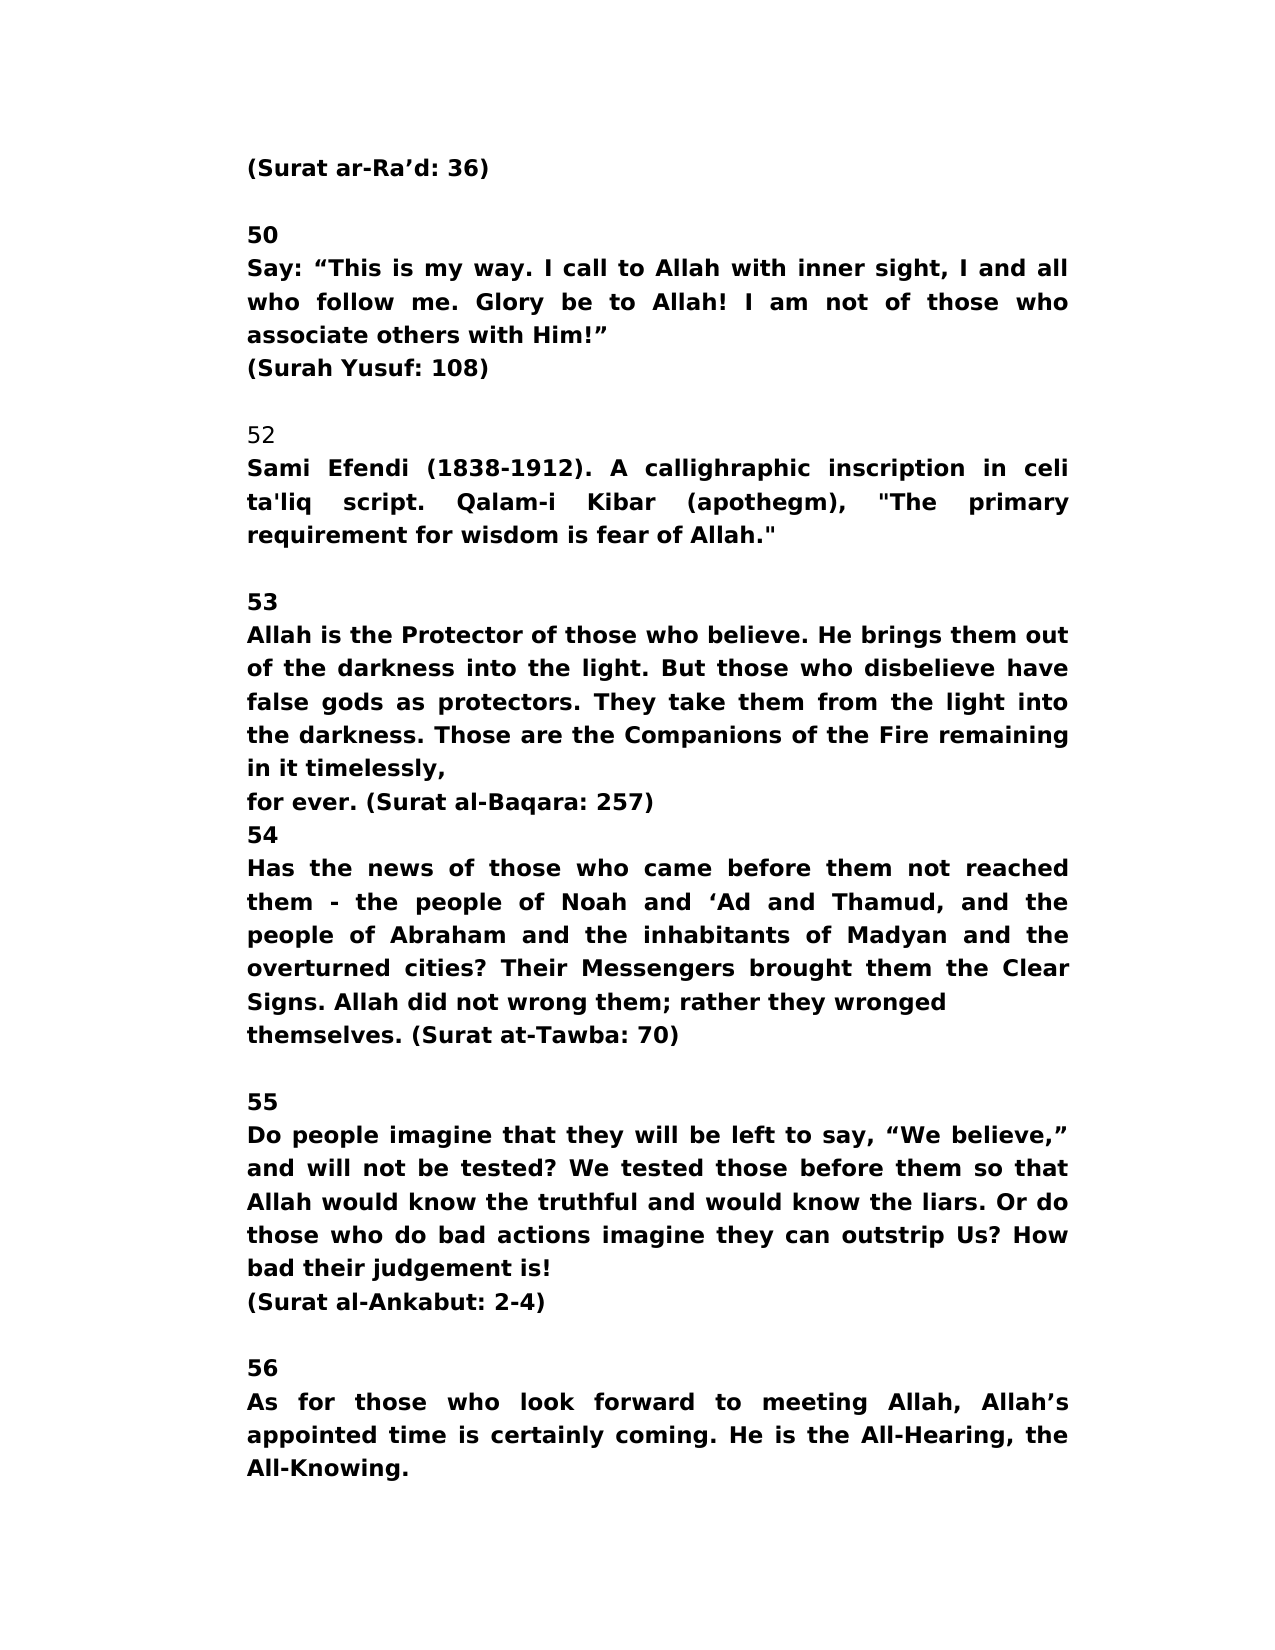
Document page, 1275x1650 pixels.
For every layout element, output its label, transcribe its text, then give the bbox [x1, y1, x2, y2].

text As for those who look forward to meeting Allah, Allah’s appointed time is certainly coming. He is the All-Hearing, the All-Knowing. [247, 1383, 1070, 1483]
text themselves. (Surat at-Tawba: 70) [247, 1017, 1070, 1050]
text Sami Efendi (1838-1912). A callighraphic inscription in celi ta'liq script. Qalam-i Kibar (apothegm), "The primary requirement for wisdom is fear of Allah." [247, 450, 1070, 550]
text 53 [247, 583, 1070, 617]
text Say: “This is my way. I call to Allah with inner sight, I and all who follow me. Glory be to Allah! I am not of those who associate others with Him!” [247, 250, 1070, 350]
text 55 [247, 1083, 1070, 1117]
text for ever. (Surat al-Baqara: 257) [247, 783, 1070, 817]
text Has the news of those who came before them not reached them - the people of Noah and ‘Ad and Thamud, and the people of Abraham and the inhabitants of Madyan and the overturned cities? Their Messengers brought them the Clear Signs. Allah did not wrong them; rather they wronged [247, 850, 1070, 1017]
text 50 [247, 217, 1070, 250]
text 52 [247, 417, 1070, 450]
text Do people imagine that they will be left to say, “We believe,” and will not be tested? We tested those before them so that Allah would know the truthful and would know the liars. Or do those who do bad actions imagine they can outstrip Us? How bad their judgement is! [247, 1117, 1070, 1283]
text (Surah Yusuf: 108) [247, 350, 1070, 383]
text 56 [247, 1350, 1070, 1383]
text (Surat ar-Ra’d: 36) [247, 150, 1070, 183]
text Allah is the Protector of those who believe. He brings them out of the darkness into the light. But those who disbelieve have false gods as protectors. They take them from the light into the darkness. Those are the Companions of the Fire remaining in it timelessly, [247, 617, 1070, 783]
text 54 [247, 817, 1070, 850]
text (Surat al-Ankabut: 2-4) [247, 1283, 1070, 1317]
